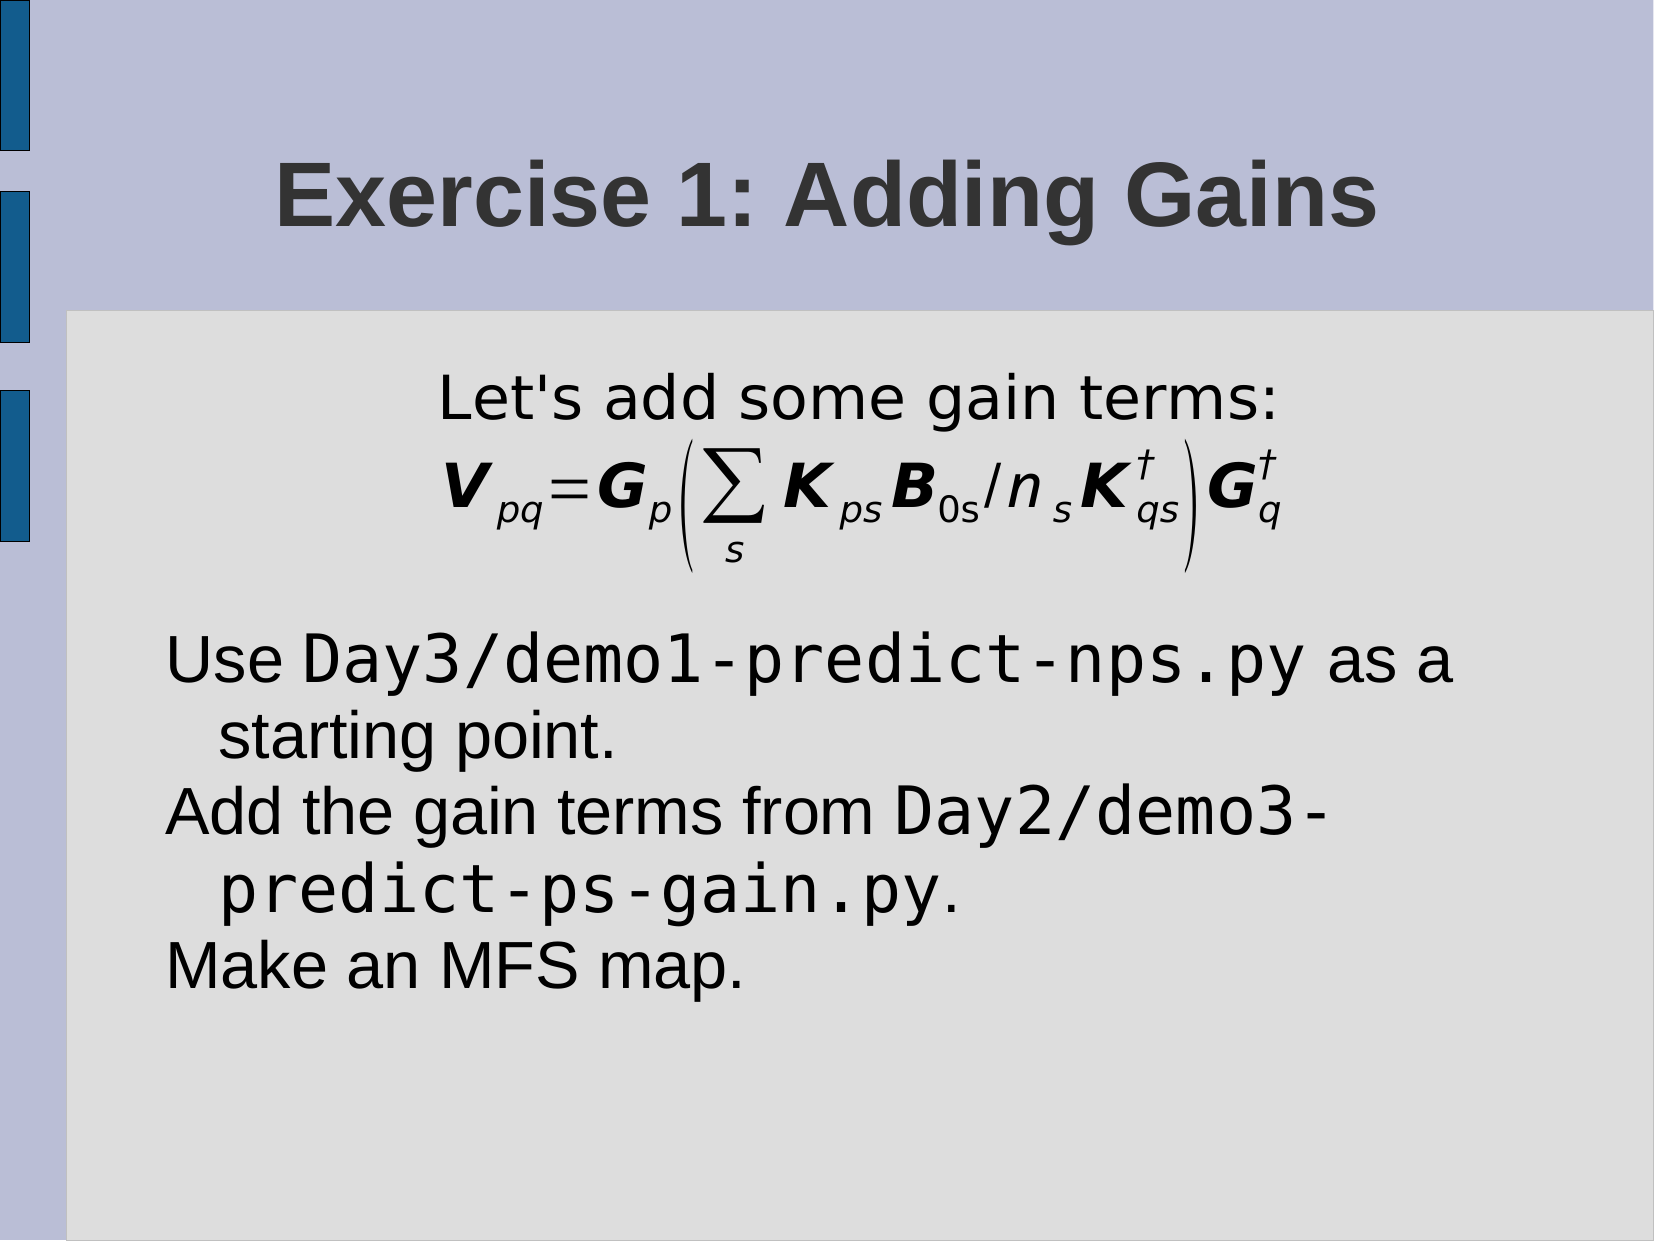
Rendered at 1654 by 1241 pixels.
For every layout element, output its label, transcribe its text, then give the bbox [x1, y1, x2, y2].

list Use Day3/demo1-predict-nps.py as a starting point. Add the gain terms from Day2/demo3-predict-ps-gain.py. Make an MFS map. [147, 620, 1560, 1141]
chart [431, 362, 1291, 577]
title Exercise 1: Adding Gains [121, 91, 1534, 299]
